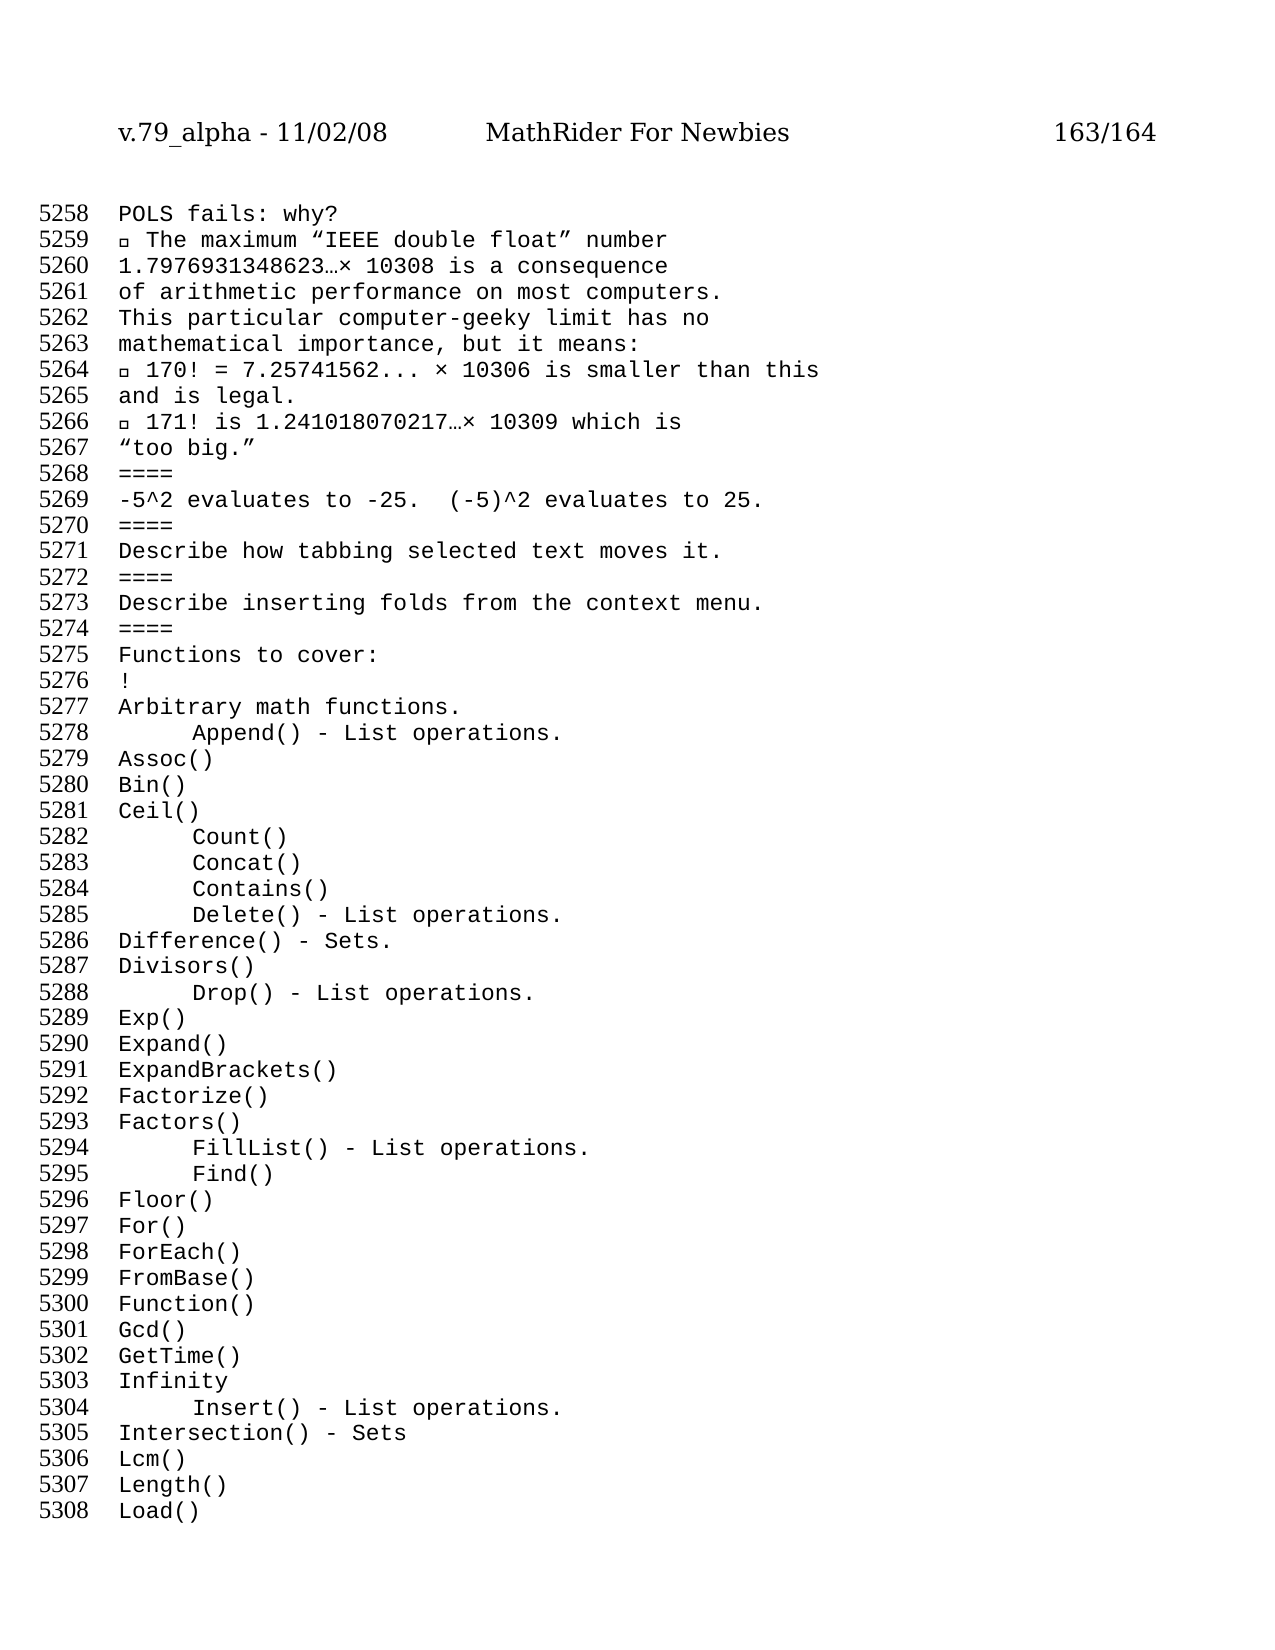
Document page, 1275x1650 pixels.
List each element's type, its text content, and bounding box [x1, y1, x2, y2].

text Lcm() [118, 1448, 1157, 1474]
text -5^2 evaluates to -25. (-5)^2 evaluates to 25. [118, 488, 1157, 514]
text Find() [118, 1162, 1157, 1188]
text FillList() - List operations. [118, 1136, 1157, 1162]
text Append() - List operations. [118, 721, 1157, 747]
text Concat() [118, 851, 1157, 877]
text ==== [118, 618, 1157, 644]
text Insert() - List operations. [118, 1396, 1157, 1422]
text ! [118, 669, 1157, 696]
text ForEach() [118, 1240, 1157, 1266]
text Contains() [118, 877, 1157, 903]
text Factorize() [118, 1084, 1157, 1111]
text Functions to cover: [118, 644, 1157, 669]
text and is legal. [118, 384, 1157, 410]
text FromBase() [118, 1266, 1157, 1292]
text Floor() [118, 1188, 1157, 1214]
text This particular computer-geeky limit has no [118, 306, 1157, 332]
text Assoc() [118, 747, 1157, 773]
text 􀂄 The maximum “IEEE double float” number [118, 229, 1157, 254]
text Describe how tabbing selected text moves it. [118, 540, 1157, 566]
text Infinity [118, 1370, 1157, 1396]
text 􀂄 171! is 1.241018070217…× 10309 which is [118, 410, 1157, 436]
text Arbitrary math functions. [118, 696, 1157, 721]
text 1.7976931348623…× 10308 is a consequence [118, 254, 1157, 281]
text Load() [118, 1499, 1157, 1526]
text Describe inserting folds from the context menu. [118, 592, 1157, 618]
text Count() [118, 825, 1157, 851]
text GetTime() [118, 1344, 1157, 1370]
text Drop() - List operations. [118, 981, 1157, 1007]
text Divisors() [118, 955, 1157, 981]
text Factors() [118, 1111, 1157, 1136]
text of arithmetic performance on most computers. [118, 281, 1157, 306]
text Length() [118, 1474, 1157, 1499]
text Bin() [118, 773, 1157, 799]
text Difference() - Sets. [118, 929, 1157, 955]
text ==== [118, 566, 1157, 592]
text Intersection() - Sets [118, 1422, 1157, 1448]
text Function() [118, 1292, 1157, 1318]
text ==== [118, 514, 1157, 540]
text Exp() [118, 1007, 1157, 1033]
text For() [118, 1214, 1157, 1240]
text POLS fails: why? [118, 203, 1157, 229]
text Delete() - List operations. [118, 903, 1157, 929]
text ExpandBrackets() [118, 1059, 1157, 1084]
text mathematical importance, but it means: [118, 332, 1157, 358]
text Expand() [118, 1033, 1157, 1059]
text ==== [118, 462, 1157, 488]
text Gcd() [118, 1318, 1157, 1344]
text “too big.” [118, 436, 1157, 462]
text 􀂄 170! = 7.25741562... × 10306 is smaller than this [118, 358, 1157, 384]
text Ceil() [118, 799, 1157, 825]
